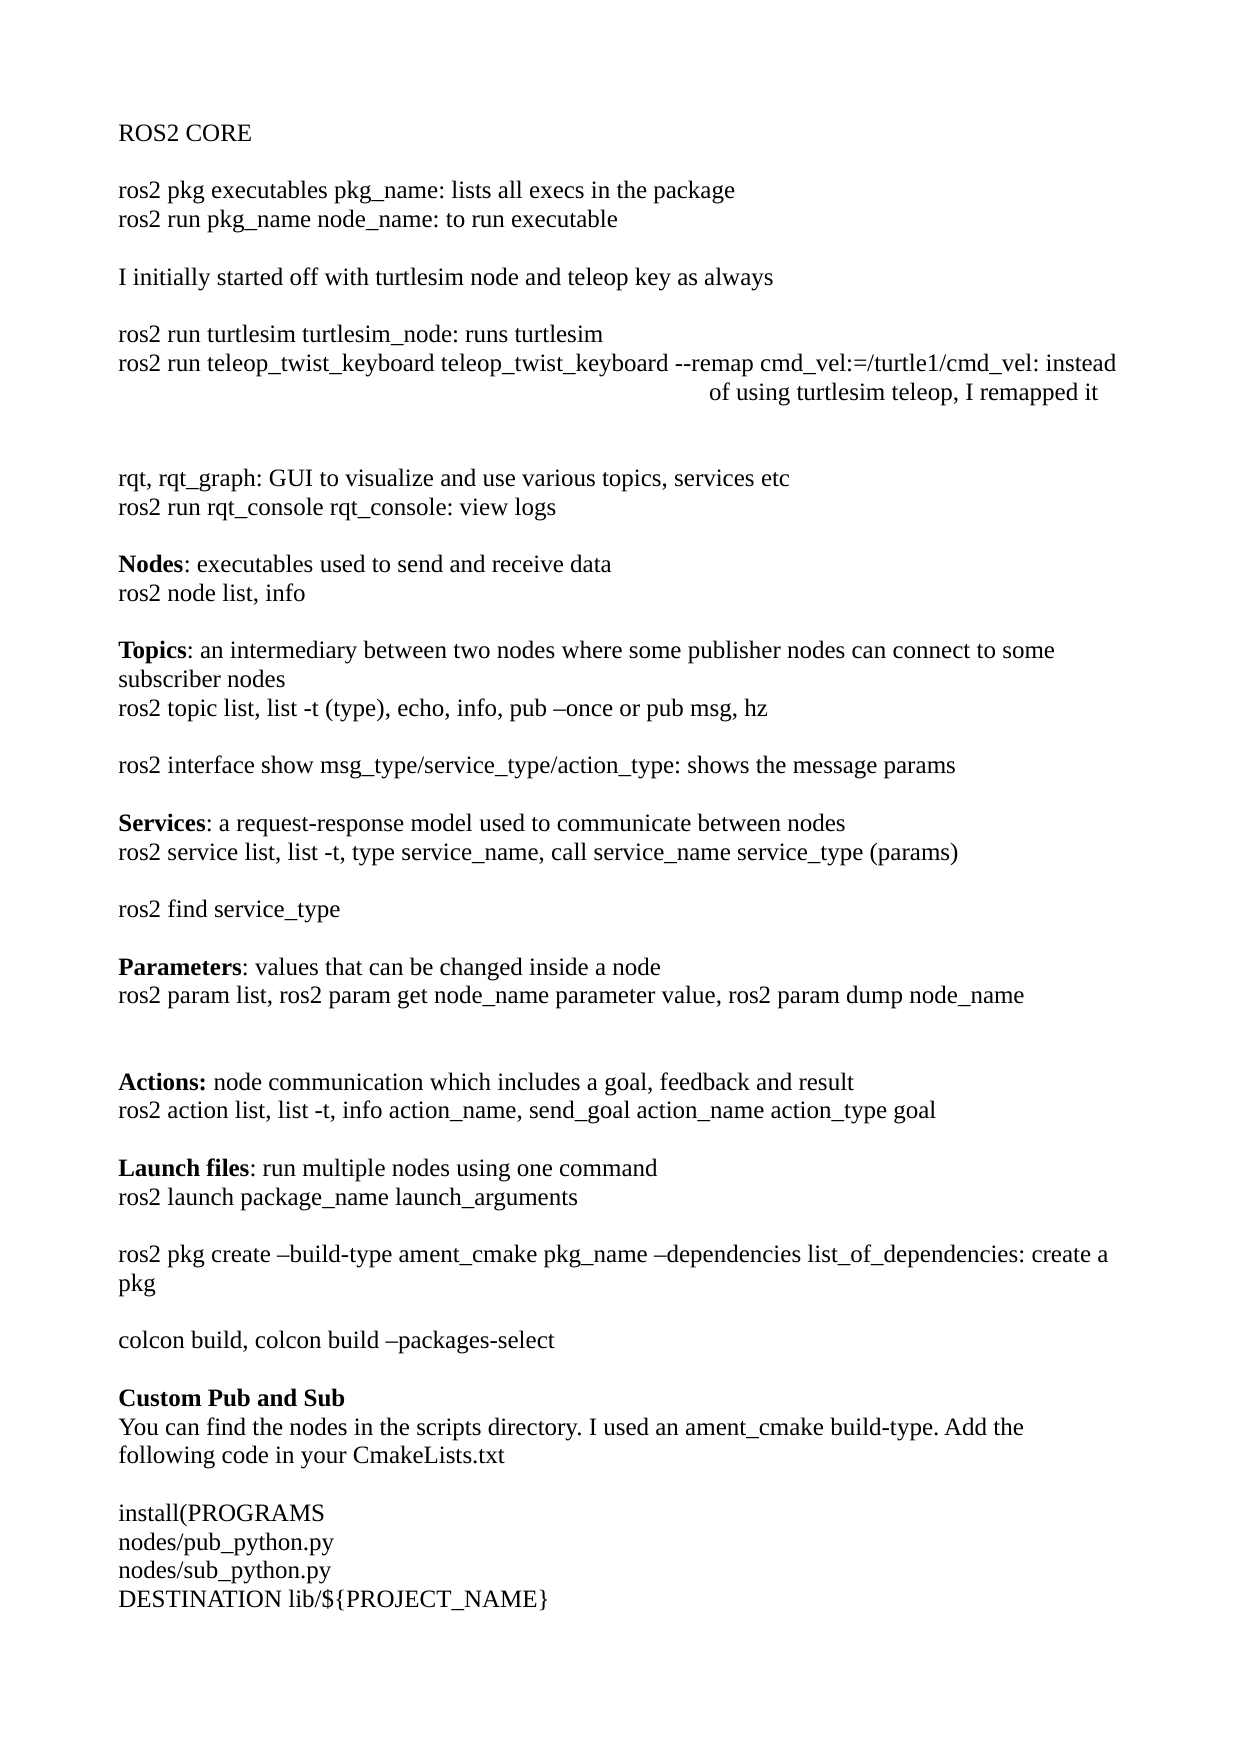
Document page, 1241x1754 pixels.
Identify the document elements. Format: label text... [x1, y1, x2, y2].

text ros2 run pkg_name node_name: to run executable [118, 204, 1122, 233]
text nodes/sub_python.py [118, 1556, 1122, 1584]
text ros2 run rqt_console rqt_console: view logs [118, 492, 1122, 521]
text ros2 param list, ros2 param get node_name parameter value, ros2 param dump node_name [118, 981, 1122, 1009]
text Nodes: executables used to send and receive data [118, 549, 1122, 578]
text ros2 interface show msg_type/service_type/action_type: shows the message params [118, 751, 1122, 779]
text You can find the nodes in the scripts directory. I used an ament_cmake build-type. Add the following code in your CmakeLists.txt [118, 1412, 1122, 1469]
text ros2 service list, list -t, type service_name, call service_name service_type (params) [118, 837, 1122, 866]
text install(PROGRAMS [118, 1498, 1122, 1527]
text Launch files: run multiple nodes using one command [118, 1153, 1122, 1182]
text colcon build, colcon build –packages-select [118, 1326, 1122, 1354]
text ros2 run turtlesim turtlesim_node: runs turtlesim [118, 319, 1122, 348]
text Parameters: values that can be changed inside a node [118, 952, 1122, 981]
text ros2 launch package_name launch_arguments [118, 1182, 1122, 1211]
text ros2 pkg create –build-type ament_cmake pkg_name –dependencies list_of_dependencies: create a pkg [118, 1239, 1122, 1297]
text ros2 action list, list -t, info action_name, send_goal action_name action_type goal [118, 1096, 1122, 1124]
text ROS2 CORE [118, 118, 1122, 147]
text DESTINATION lib/${PROJECT_NAME} [118, 1584, 1122, 1613]
text Services: a request-response model used to communicate between nodes [118, 808, 1122, 837]
text Topics: an intermediary between two nodes where some publisher nodes can connect to some subscriber nodes [118, 636, 1122, 693]
text rqt, rqt_graph: GUI to visualize and use various topics, services etc [118, 463, 1122, 492]
text I initially started off with turtlesim node and teleop key as always [118, 262, 1122, 291]
text Custom Pub and Sub [118, 1383, 1122, 1412]
text ros2 node list, info [118, 578, 1122, 607]
text ros2 pkg executables pkg_name: lists all execs in the package [118, 176, 1122, 204]
text ros2 topic list, list -t (type), echo, info, pub –once or pub msg, hz [118, 693, 1122, 722]
text ros2 find service_type [118, 894, 1122, 923]
text Actions: node communication which includes a goal, feedback and result [118, 1067, 1122, 1096]
text nodes/pub_python.py [118, 1527, 1122, 1556]
text ros2 run teleop_twist_keyboard teleop_twist_keyboard --remap cmd_vel:=/turtle1/cmd_vel: instead of using turtlesim teleop, I remapped it [118, 348, 1122, 406]
